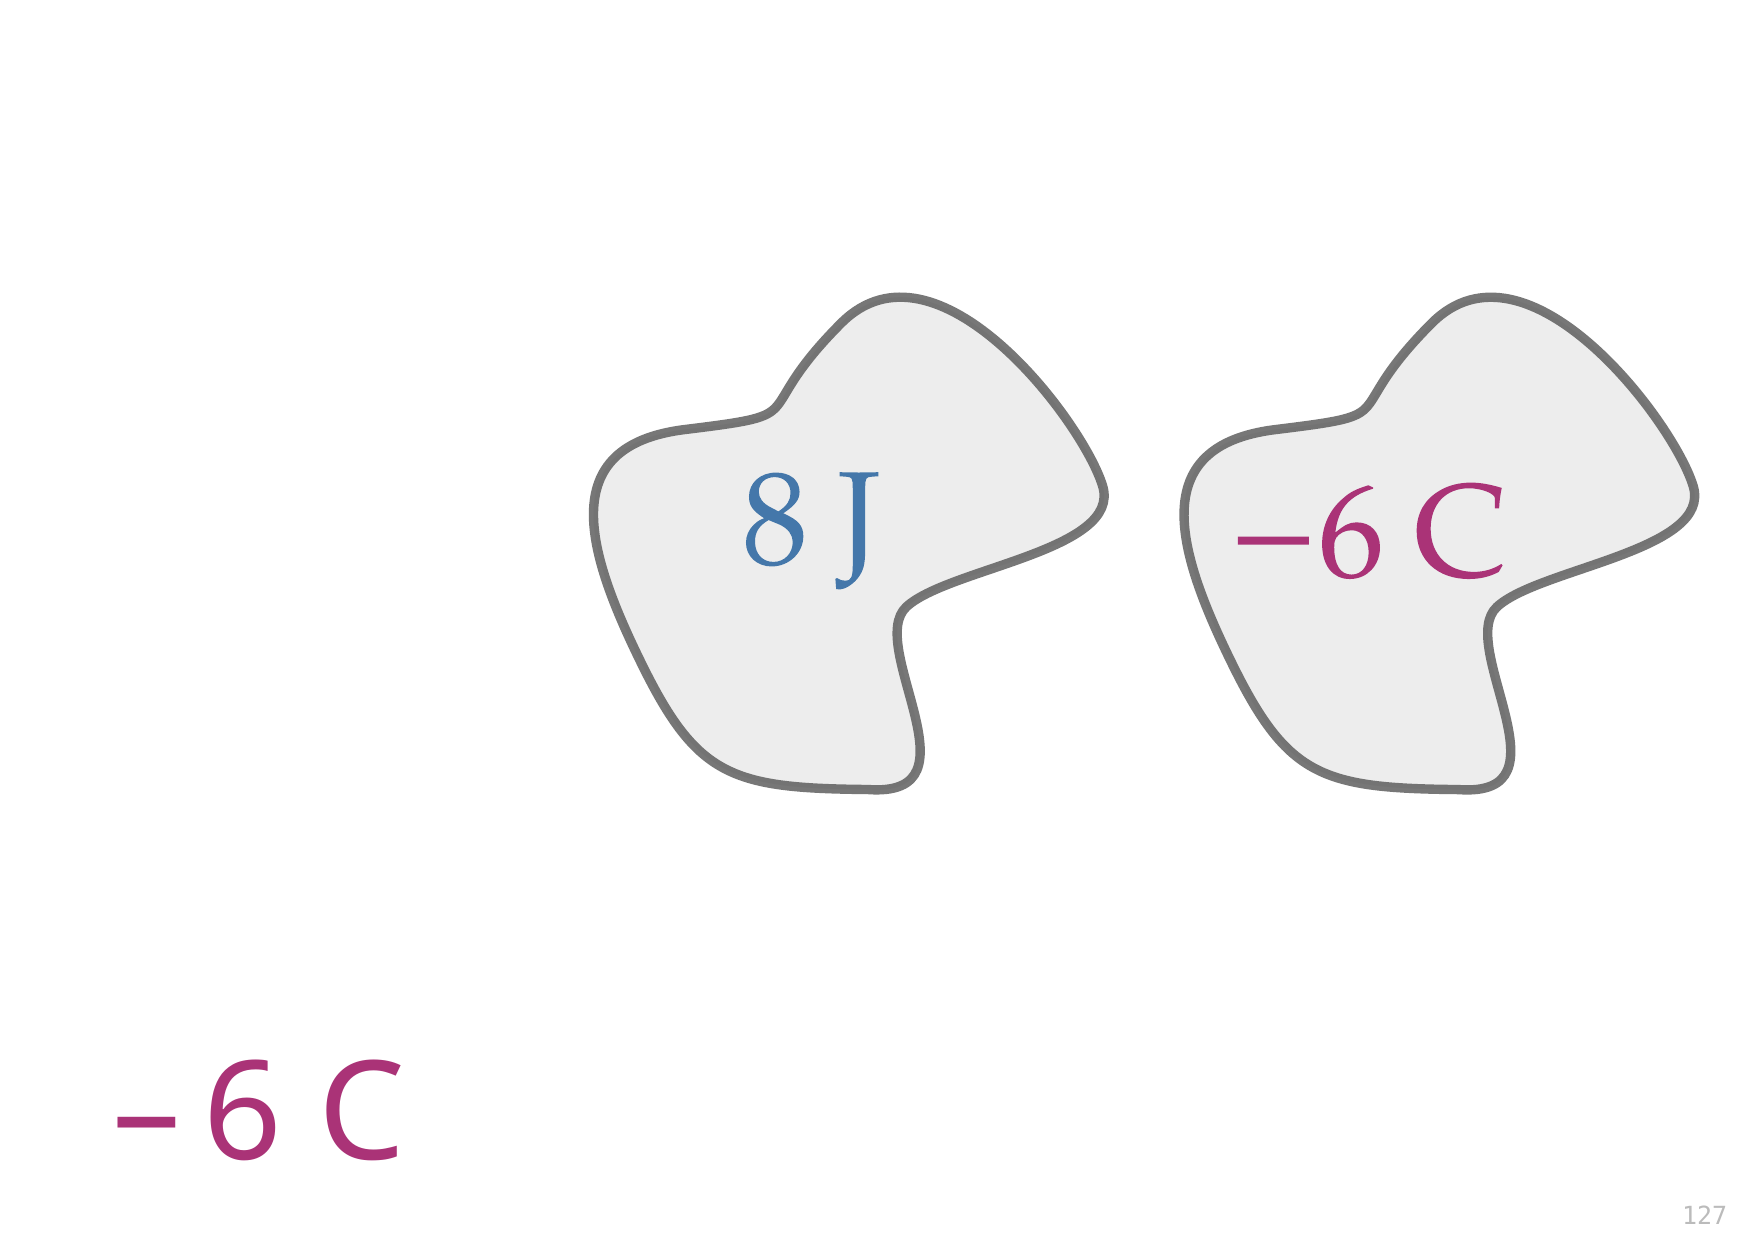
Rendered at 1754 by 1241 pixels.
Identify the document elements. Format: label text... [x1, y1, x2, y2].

text_box [1184, 297, 1695, 790]
text_box – 6 C [97, 986, 414, 1153]
text_box [593, 297, 1105, 790]
